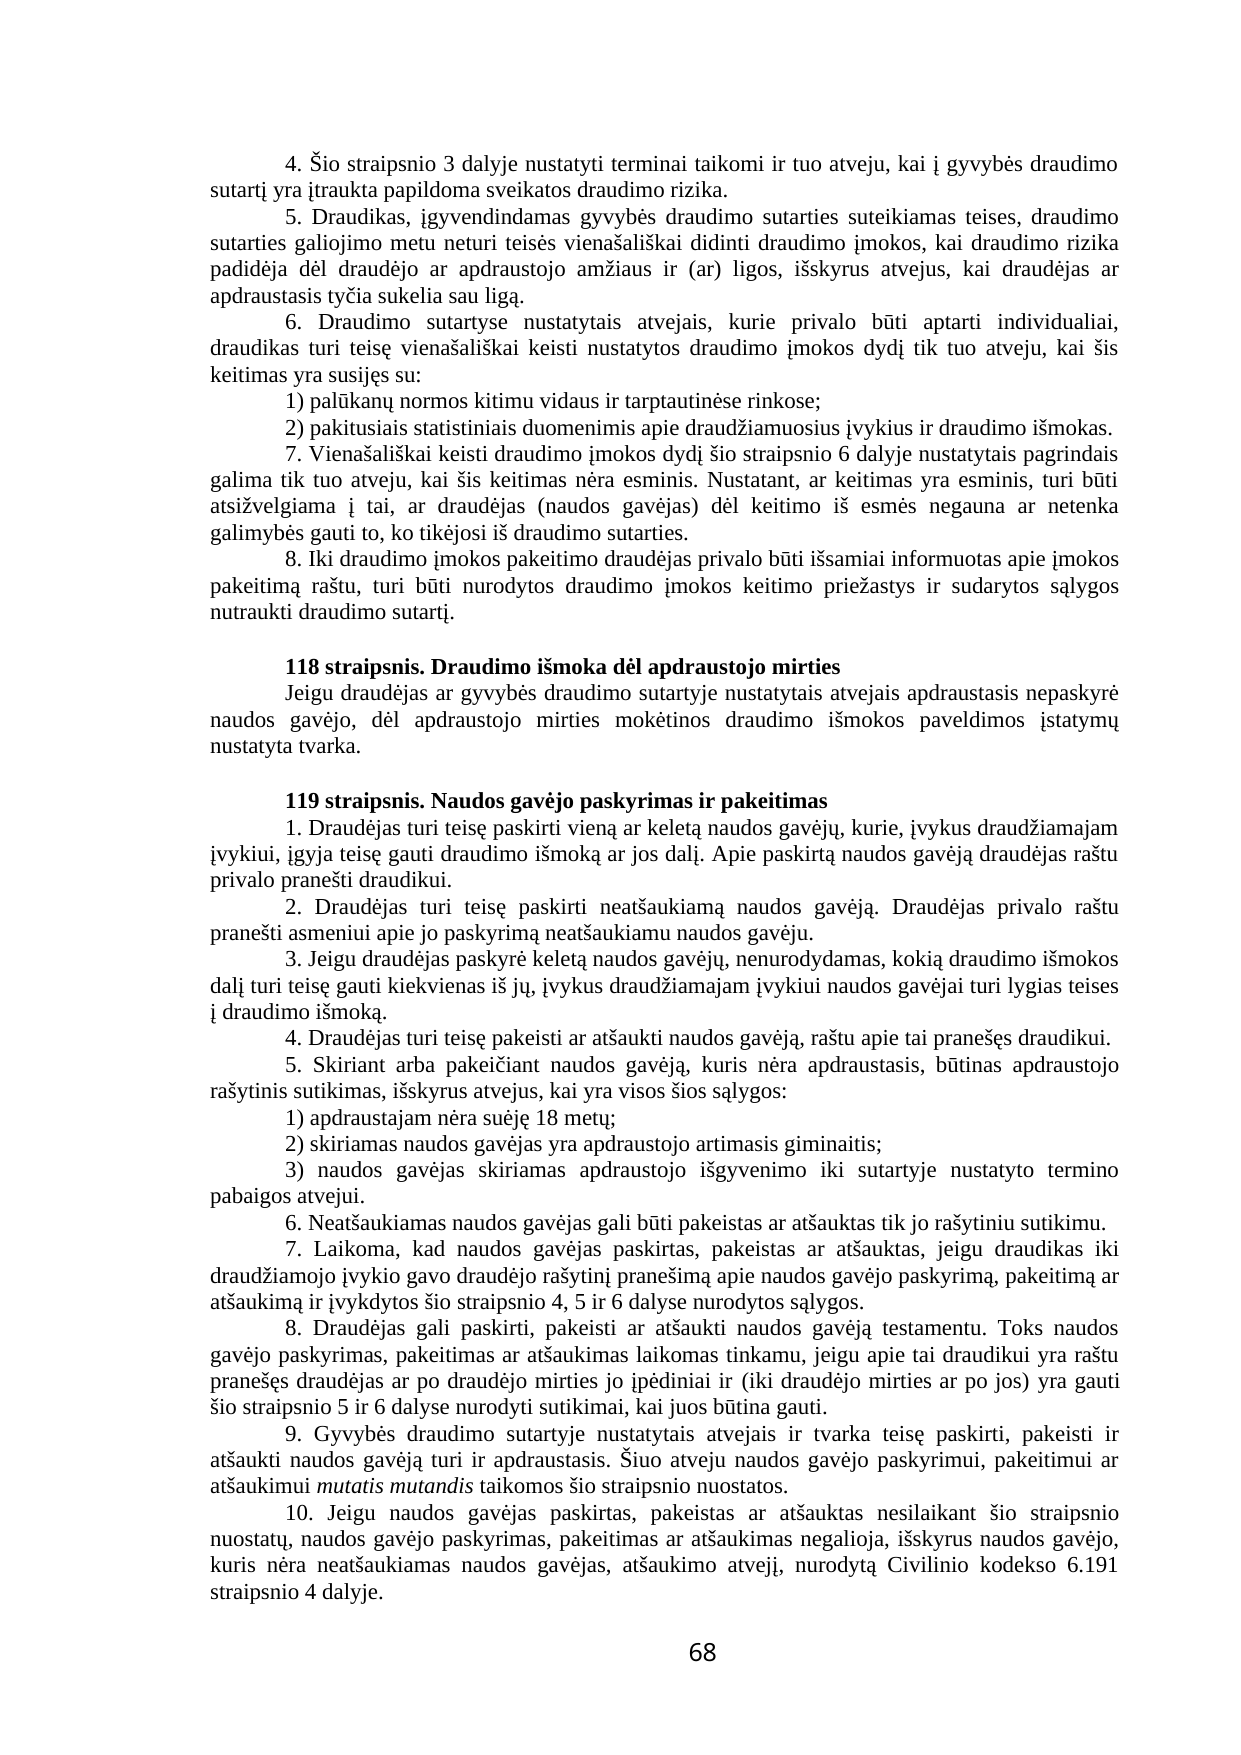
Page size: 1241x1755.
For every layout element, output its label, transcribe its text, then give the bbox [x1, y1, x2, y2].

text 6. Neatšaukiamas naudos gavėjas gali būti pakeistas ar atšauktas tik jo rašytiniu sutikimu. [210, 1209, 1120, 1235]
text 3. Jeigu draudėjas paskyrė keletą naudos gavėjų, nenurodydamas, kokią draudimo išmokos dalį turi teisę gauti kiekvienas iš jų, įvykus draudžiamajam įvykiui naudos gavėjai turi lygias teises į draudimo išmoką. [210, 945, 1120, 1024]
text 1. Draudėjas turi teisę paskirti vieną ar keletą naudos gavėjų, kurie, įvykus draudžiamajam įvykiui, įgyja teisę gauti draudimo išmoką ar jos dalį. Apie paskirtą naudos gavėją draudėjas raštu privalo pranešti draudikui. [210, 814, 1120, 893]
text 5. Skiriant arba pakeičiant naudos gavėją, kuris nėra apdraustasis, būtinas apdraustojo rašytinis sutikimas, išskyrus atvejus, kai yra visos šios sąlygos: [210, 1051, 1120, 1103]
text 2) skiriamas naudos gavėjas yra apdraustojo artimasis giminaitis; [210, 1130, 1120, 1156]
text 6. Draudimo sutartyse nustatytais atvejais, kurie privalo būti aptarti individualiai, draudikas turi teisę vienašališkai keisti nustatytos draudimo įmokos dydį tik tuo atveju, kai šis keitimas yra susijęs su: [210, 308, 1120, 387]
text 1) palūkanų normos kitimu vidaus ir tarptautinėse rinkose; [210, 387, 1120, 413]
text 7. Vienašališkai keisti draudimo įmokos dydį šio straipsnio 6 dalyje nustatytais pagrindais galima tik tuo atveju, kai šis keitimas nėra esminis. Nustatant, ar keitimas yra esminis, turi būti atsižvelgiama į tai, ar draudėjas (naudos gavėjas) dėl keitimo iš esmės negauna ar netenka galimybės gauti to, ko tikėjosi iš draudimo sutarties. [210, 440, 1120, 545]
text 5. Draudikas, įgyvendindamas gyvybės draudimo sutarties suteikiamas teises, draudimo sutarties galiojimo metu neturi teisės vienašališkai didinti draudimo įmokos, kai draudimo rizika padidėja dėl draudėjo ar apdraustojo amžiaus ir (ar) ligos, išskyrus atvejus, kai draudėjas ar apdraustasis tyčia sukelia sau ligą. [210, 203, 1120, 308]
text 119 straipsnis. Naudos gavėjo paskyrimas ir pakeitimas [210, 787, 1120, 814]
text 2. Draudėjas turi teisę paskirti neatšaukiamą naudos gavėją. Draudėjas privalo raštu pranešti asmeniui apie jo paskyrimą neatšaukiamu naudos gavėju. [210, 893, 1120, 945]
text 1) apdraustajam nėra suėję 18 metų; [210, 1103, 1120, 1130]
text 9. Gyvybės draudimo sutartyje nustatytais atvejais ir tvarka teisę paskirti, pakeisti ir atšaukti naudos gavėją turi ir apdraustasis. Šiuo atveju naudos gavėjo paskyrimui, pakeitimui ar atšaukimui mutatis mutandis taikomos šio straipsnio nuostatos. [210, 1420, 1120, 1499]
text Jeigu draudėjas ar gyvybės draudimo sutartyje nustatytais atvejais apdraustasis nepaskyrė naudos gavėjo, dėl apdraustojo mirties mokėtinos draudimo išmokos paveldimos įstatymų nustatyta tvarka. [210, 679, 1120, 758]
text 3) naudos gavėjas skiriamas apdraustojo išgyvenimo iki sutartyje nustatyto termino pabaigos atvejui. [210, 1156, 1120, 1209]
text 2) pakitusiais statistiniais duomenimis apie draudžiamuosius įvykius ir draudimo išmokas. [210, 413, 1120, 440]
text 10. Jeigu naudos gavėjas paskirtas, pakeistas ar atšauktas nesilaikant šio straipsnio nuostatų, naudos gavėjo paskyrimas, pakeitimas ar atšaukimas negalioja, išskyrus naudos gavėjo, kuris nėra neatšaukiamas naudos gavėjas, atšaukimo atvejį, nurodytą Civilinio kodekso 6.191 straipsnio 4 dalyje. [210, 1499, 1120, 1604]
text 8. Draudėjas gali paskirti, pakeisti ar atšaukti naudos gavėją testamentu. Toks naudos gavėjo paskyrimas, pakeitimas ar atšaukimas laikomas tinkamu, jeigu apie tai draudikui yra raštu pranešęs draudėjas ar po draudėjo mirties jo įpėdiniai ir (iki draudėjo mirties ar po jos) yra gauti šio straipsnio 5 ir 6 dalyse nurodyti sutikimai, kai juos būtina gauti. [210, 1314, 1120, 1420]
text 118 straipsnis. Draudimo išmoka dėl apdraustojo mirties [210, 653, 1120, 679]
text 8. Iki draudimo įmokos pakeitimo draudėjas privalo būti išsamiai informuotas apie įmokos pakeitimą raštu, turi būti nurodytos draudimo įmokos keitimo priežastys ir sudarytos sąlygos nutraukti draudimo sutartį. [210, 545, 1120, 624]
text 7. Laikoma, kad naudos gavėjas paskirtas, pakeistas ar atšauktas, jeigu draudikas iki draudžiamojo įvykio gavo draudėjo rašytinį pranešimą apie naudos gavėjo paskyrimą, pakeitimą ar atšaukimą ir įvykdytos šio straipsnio 4, 5 ir 6 dalyse nurodytos sąlygos. [210, 1235, 1120, 1314]
text 4. Draudėjas turi teisę pakeisti ar atšaukti naudos gavėją, raštu apie tai pranešęs draudikui. [210, 1024, 1120, 1051]
text 4. Šio straipsnio 3 dalyje nustatyti terminai taikomi ir tuo atveju, kai į gyvybės draudimo sutartį yra įtraukta papildoma sveikatos draudimo rizika. [210, 150, 1120, 203]
